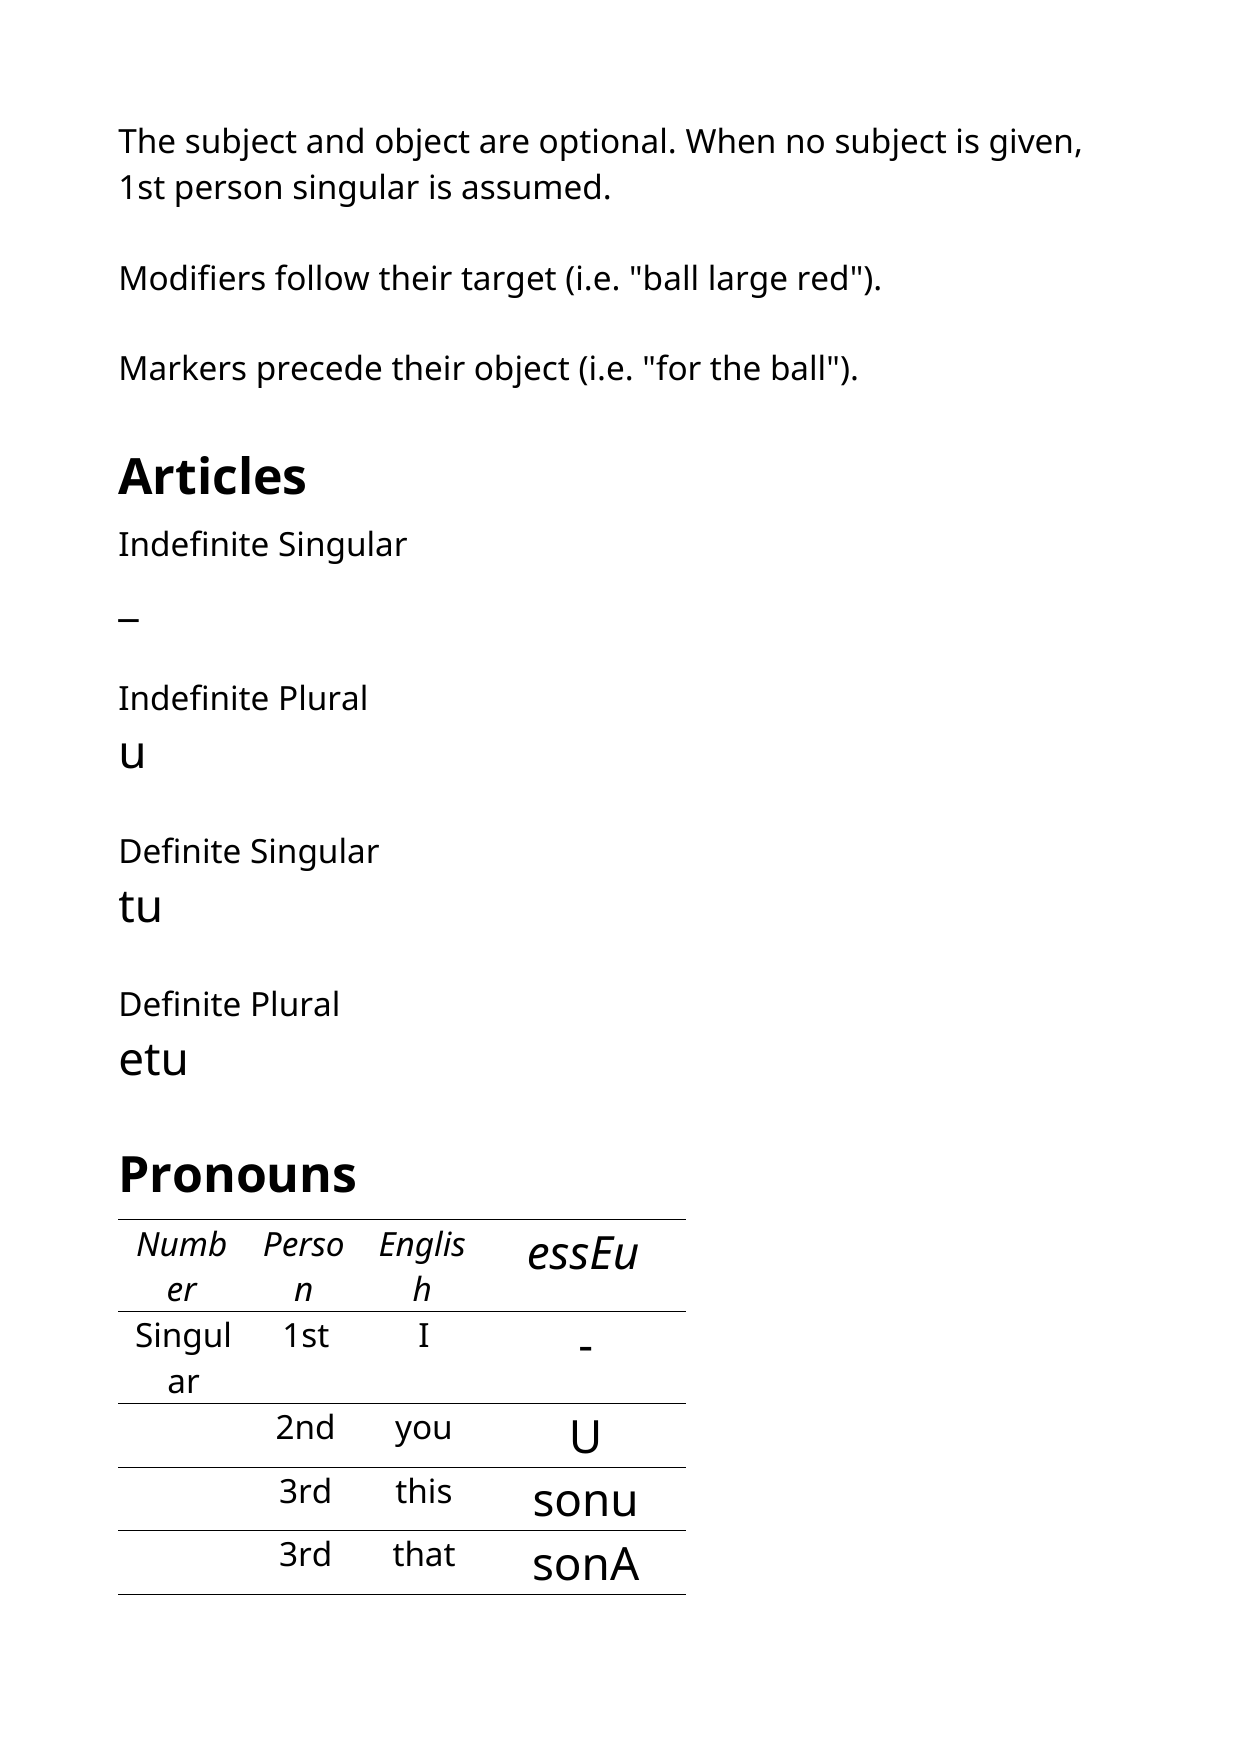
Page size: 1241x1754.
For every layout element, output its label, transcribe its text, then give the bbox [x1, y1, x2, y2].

text tu [118, 873, 1122, 936]
table_cell 1st [248, 1312, 363, 1403]
table_cell Singular [118, 1312, 248, 1403]
table_header English [363, 1220, 485, 1311]
table_cell [118, 1468, 248, 1530]
text Definite Plural [118, 981, 1122, 1026]
subtitle Articles [118, 441, 1122, 509]
text _ [118, 567, 1122, 629]
table_cell [118, 1531, 248, 1593]
text etu [118, 1026, 1122, 1089]
text Indefinite Plural [118, 674, 1122, 720]
table_cell U [485, 1404, 686, 1467]
table_cell sonA [485, 1531, 686, 1593]
table_cell I [363, 1312, 485, 1403]
text Modifiers follow their target (i.e. "ball large red"). [118, 254, 1122, 300]
text The subject and object are optional. When no subject is given, 1st person singular is assumed. [118, 118, 1122, 209]
table_cell 3rd [248, 1468, 363, 1530]
table_cell 3rd [248, 1531, 363, 1593]
table_cell this [363, 1468, 485, 1530]
text Markers precede their object (i.e. "for the ball"). [118, 345, 1122, 391]
table_cell [118, 1404, 248, 1467]
text Definite Singular [118, 828, 1122, 873]
table_header Number [118, 1220, 248, 1311]
table_cell - [485, 1312, 686, 1403]
table_cell sonu [485, 1468, 686, 1530]
text u [118, 720, 1122, 782]
table_cell you [363, 1404, 485, 1467]
text Indefinite Singular [118, 521, 1122, 567]
table_header Person [248, 1220, 363, 1311]
table_header essEu [485, 1220, 686, 1311]
table_cell 2nd [248, 1404, 363, 1467]
subtitle Pronouns [118, 1139, 1122, 1207]
table_cell that [363, 1531, 485, 1593]
